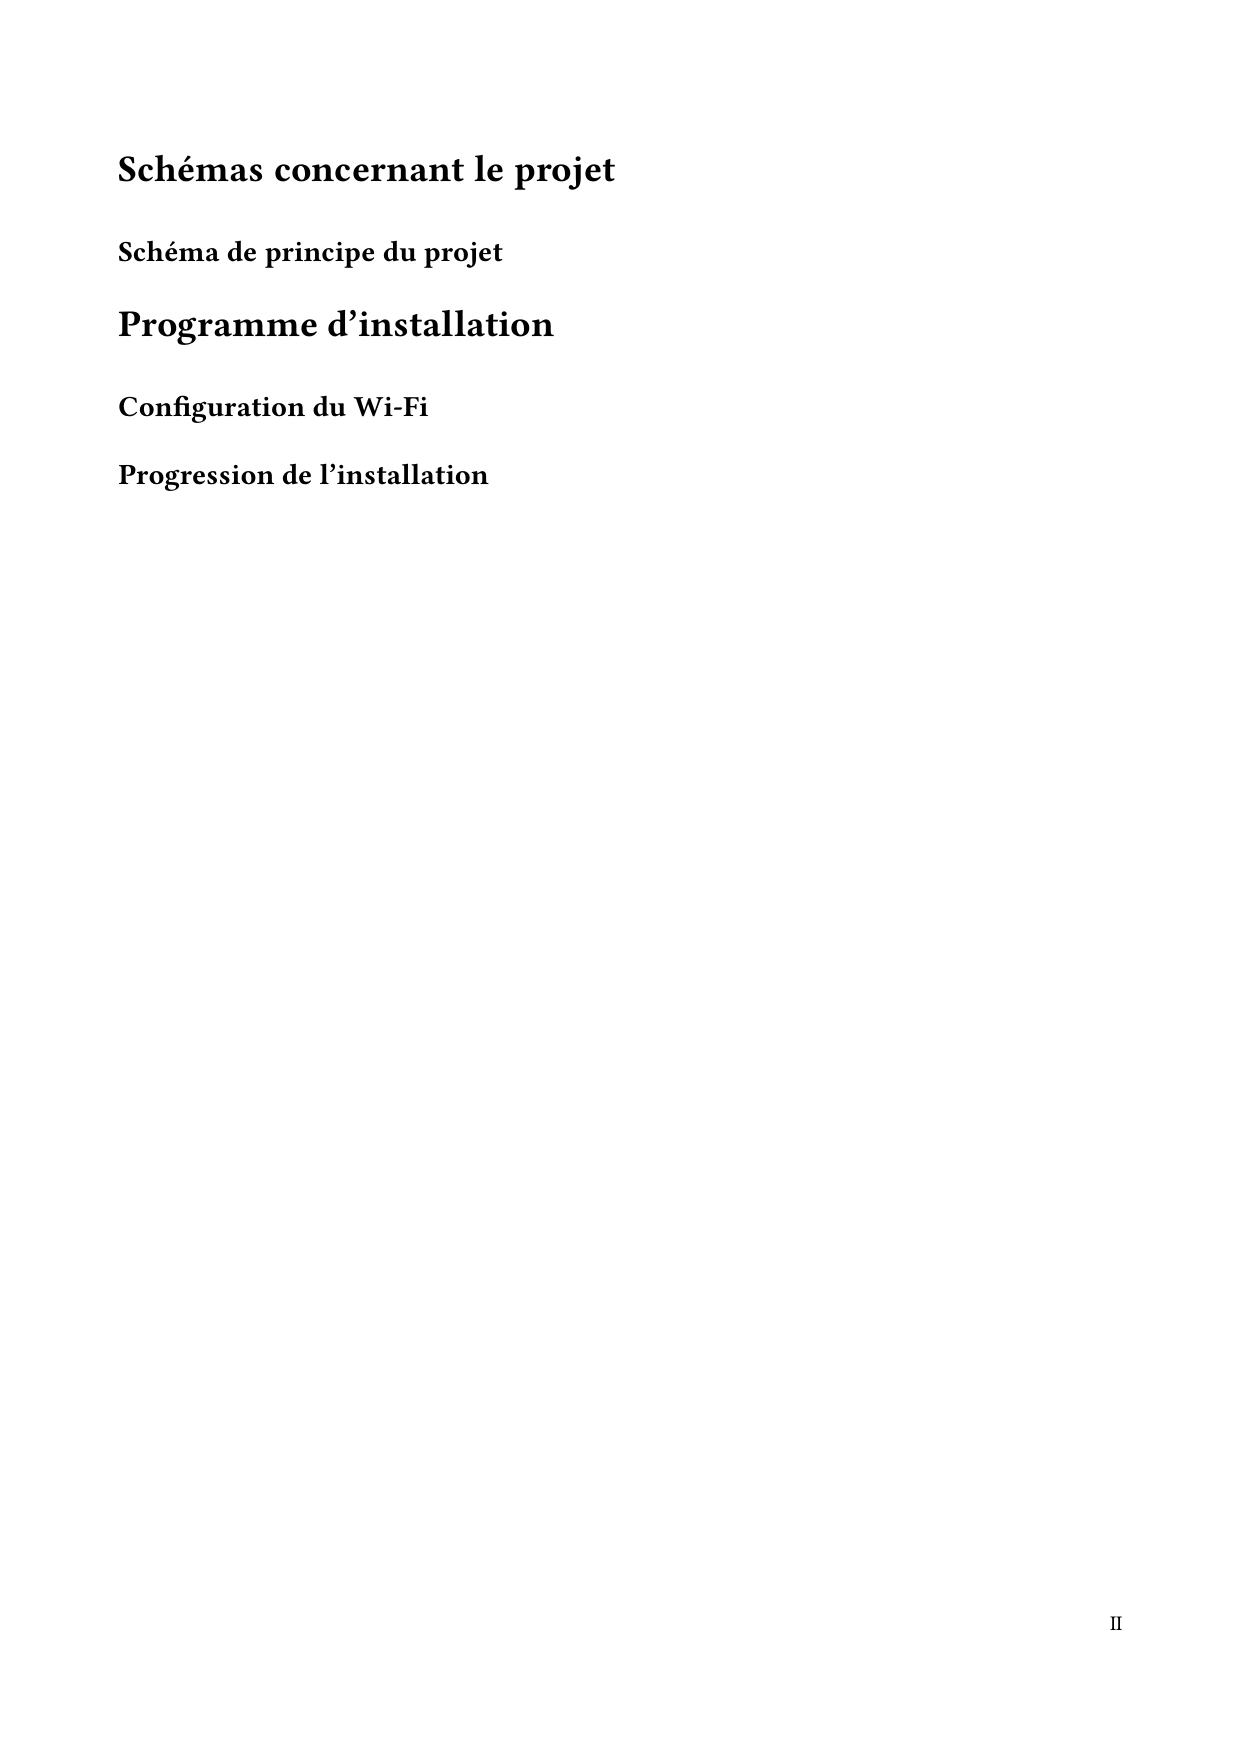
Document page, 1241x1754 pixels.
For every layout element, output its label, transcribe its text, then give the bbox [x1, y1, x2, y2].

text Programme d’installation [118, 303, 1122, 346]
text Schémas concernant le projet [118, 148, 1122, 190]
text Progression de l’installation [118, 458, 1122, 491]
text Schéma de principe du projet [118, 235, 1122, 268]
text Configuration du Wi-Fi [118, 391, 1122, 424]
